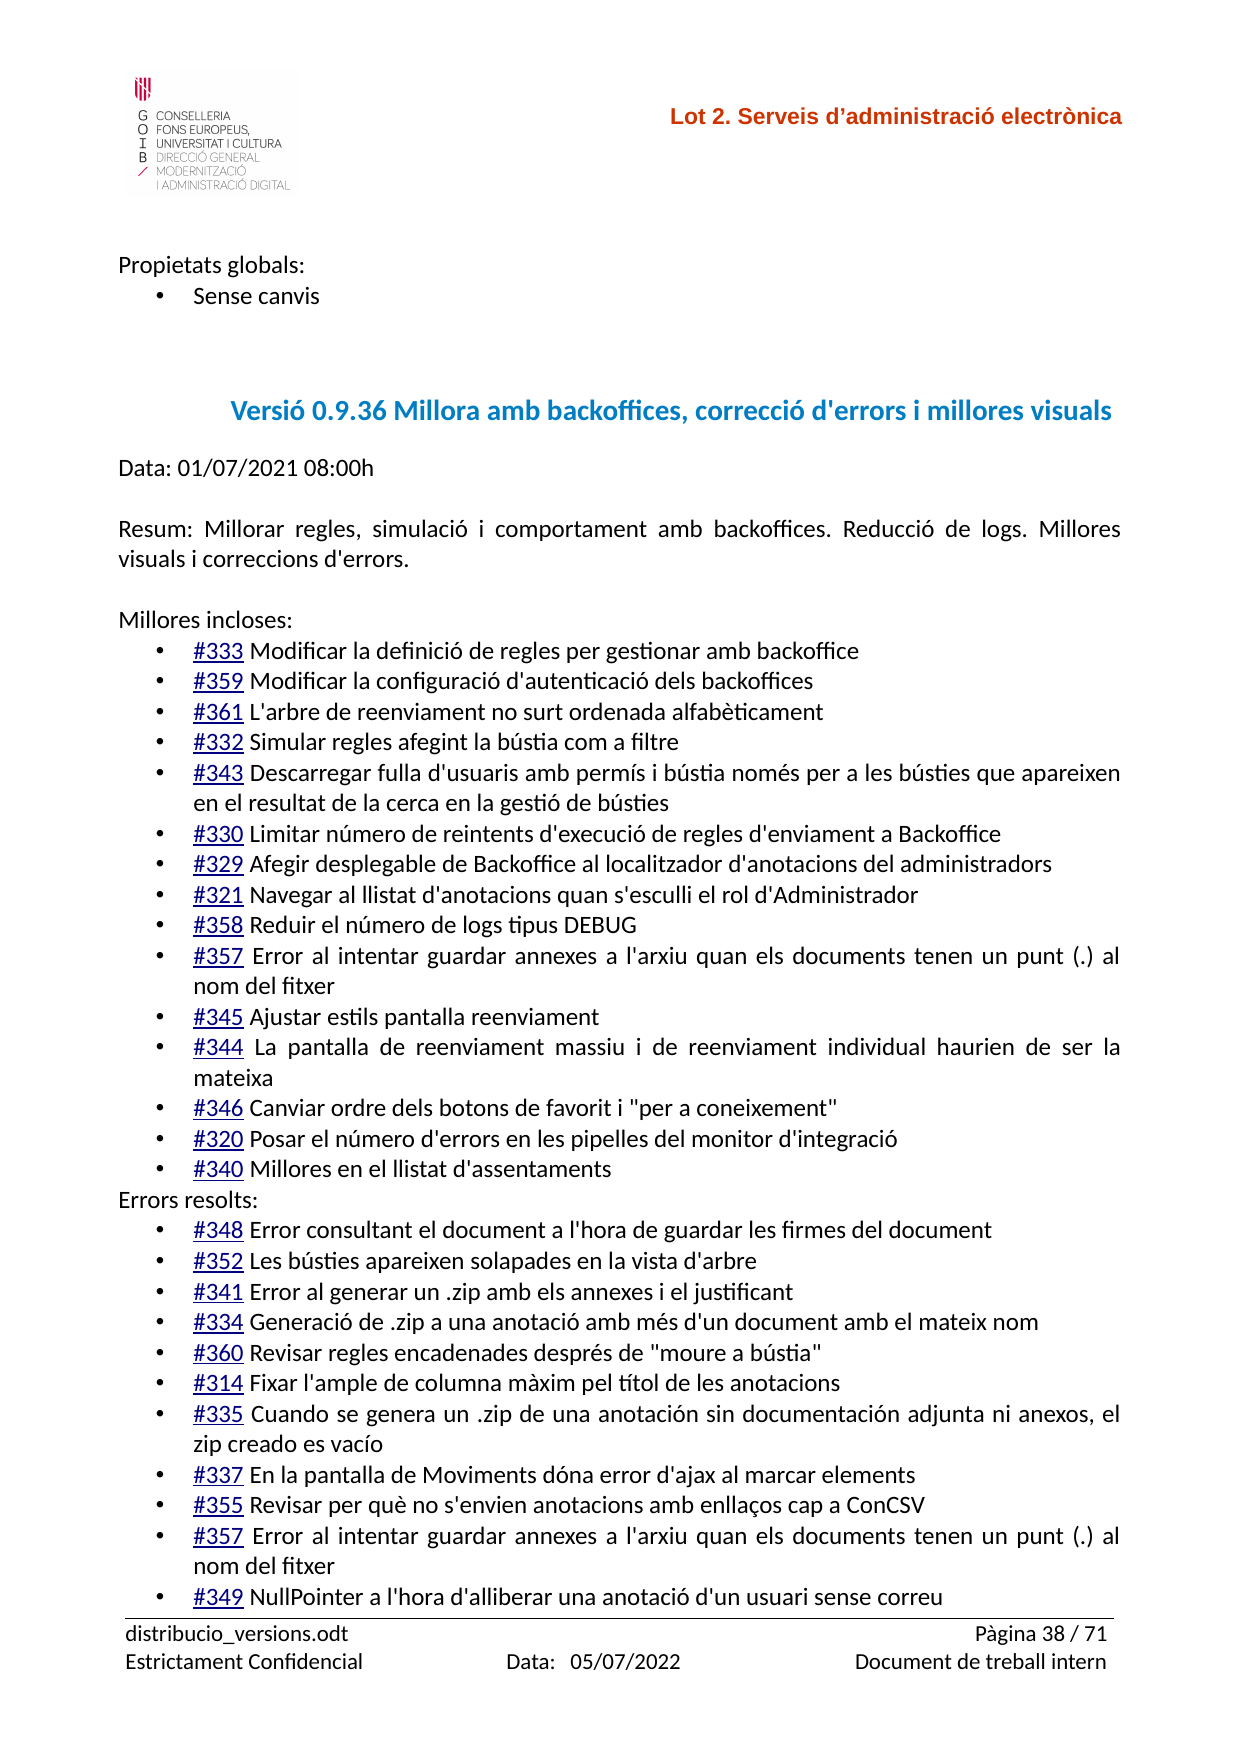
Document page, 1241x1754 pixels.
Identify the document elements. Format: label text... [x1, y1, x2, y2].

list #357 Error al intentar guardar annexes a l'arxiu quan els documents tenen un punt (.) al nom del fitxer [156, 940, 1122, 1001]
list #357 Error al intentar guardar annexes a l'arxiu quan els documents tenen un punt (.) al nom del fitxer [156, 1520, 1122, 1581]
list #352 Les bústies apareixen solapades en la vista d'arbre [156, 1245, 1122, 1276]
list #332 Simular regles afegint la bústia com a filtre [156, 726, 1122, 757]
list #344 La pantalla de reenviament massiu i de reenviament individual haurien de ser la mateixa [156, 1032, 1122, 1093]
list #320 Posar el número d'errors en les pipelles del monitor d'integració [156, 1123, 1122, 1154]
list #361 L'arbre de reenviament no surt ordenada alfabèticament [156, 696, 1122, 726]
list #321 Navegar al llistat d'anotacions quan s'esculli el rol d'Administrador [156, 879, 1122, 909]
list #335 Cuando se genera un .zip de una anotación sin documentación adjunta ni anexos, el zip creado es vacío [156, 1398, 1122, 1459]
picture [126, 70, 299, 197]
list #337 En la pantalla de Moviments dóna error d'ajax al marcar elements [156, 1459, 1122, 1489]
list #346 Canviar ordre dels botons de favorit i "per a coneixement" [156, 1093, 1122, 1123]
list #334 Generació de .zip a una anotació amb més d'un document amb el mateix nom [156, 1306, 1122, 1337]
list #314 Fixar l'ample de columna màxim pel títol de les anotacions [156, 1367, 1122, 1398]
list #333 Modificar la definició de regles per gestionar amb backoffice [156, 635, 1122, 665]
list #348 Error consultant el document a l'hora de guardar les firmes del document [156, 1215, 1122, 1245]
list #329 Afegir desplegable de Backoffice al localitzador d'anotacions del administradors [156, 848, 1122, 879]
list #340 Millores en el llistat d'assentaments [156, 1154, 1122, 1184]
list #330 Limitar número de reintents d'execució de regles d'enviament a Backoffice [156, 818, 1122, 848]
list #341 Error al generar un .zip amb els annexes i el justificant [156, 1276, 1122, 1306]
list #360 Revisar regles encadenades després de "moure a bústia" [156, 1337, 1122, 1367]
list #349 NullPointer a l'hora d'alliberar una anotació d'un usuari sense correu [156, 1581, 1122, 1611]
text Errors resolts: [118, 1184, 1122, 1215]
text Propietats globals: [118, 250, 1122, 280]
subtitle Versió 0.9.36 Millora amb backoffices, correcció d'errors i millores visuals [153, 392, 1122, 428]
text Millores incloses: [118, 604, 1122, 635]
list Sense canvis [156, 280, 1122, 311]
list #345 Ajustar estils pantalla reenviament [156, 1001, 1122, 1032]
list #355 Revisar per què no s'envien anotacions amb enllaços cap a ConCSV [156, 1489, 1122, 1520]
list #343 Descarregar fulla d'usuaris amb permís i bústia només per a les bústies que apareixen en el resultat de la cerca en la gestió de bústies [156, 757, 1122, 818]
text Resum: Millorar regles, simulació i comportament amb backoffices. Reducció de logs. Millores visuals i correccions d'errors. [118, 513, 1122, 574]
text Data: 01/07/2021 08:00h [118, 452, 1122, 482]
list #359 Modificar la configuració d'autenticació dels backoffices [156, 665, 1122, 696]
list #358 Reduir el número de logs tipus DEBUG [156, 909, 1122, 940]
